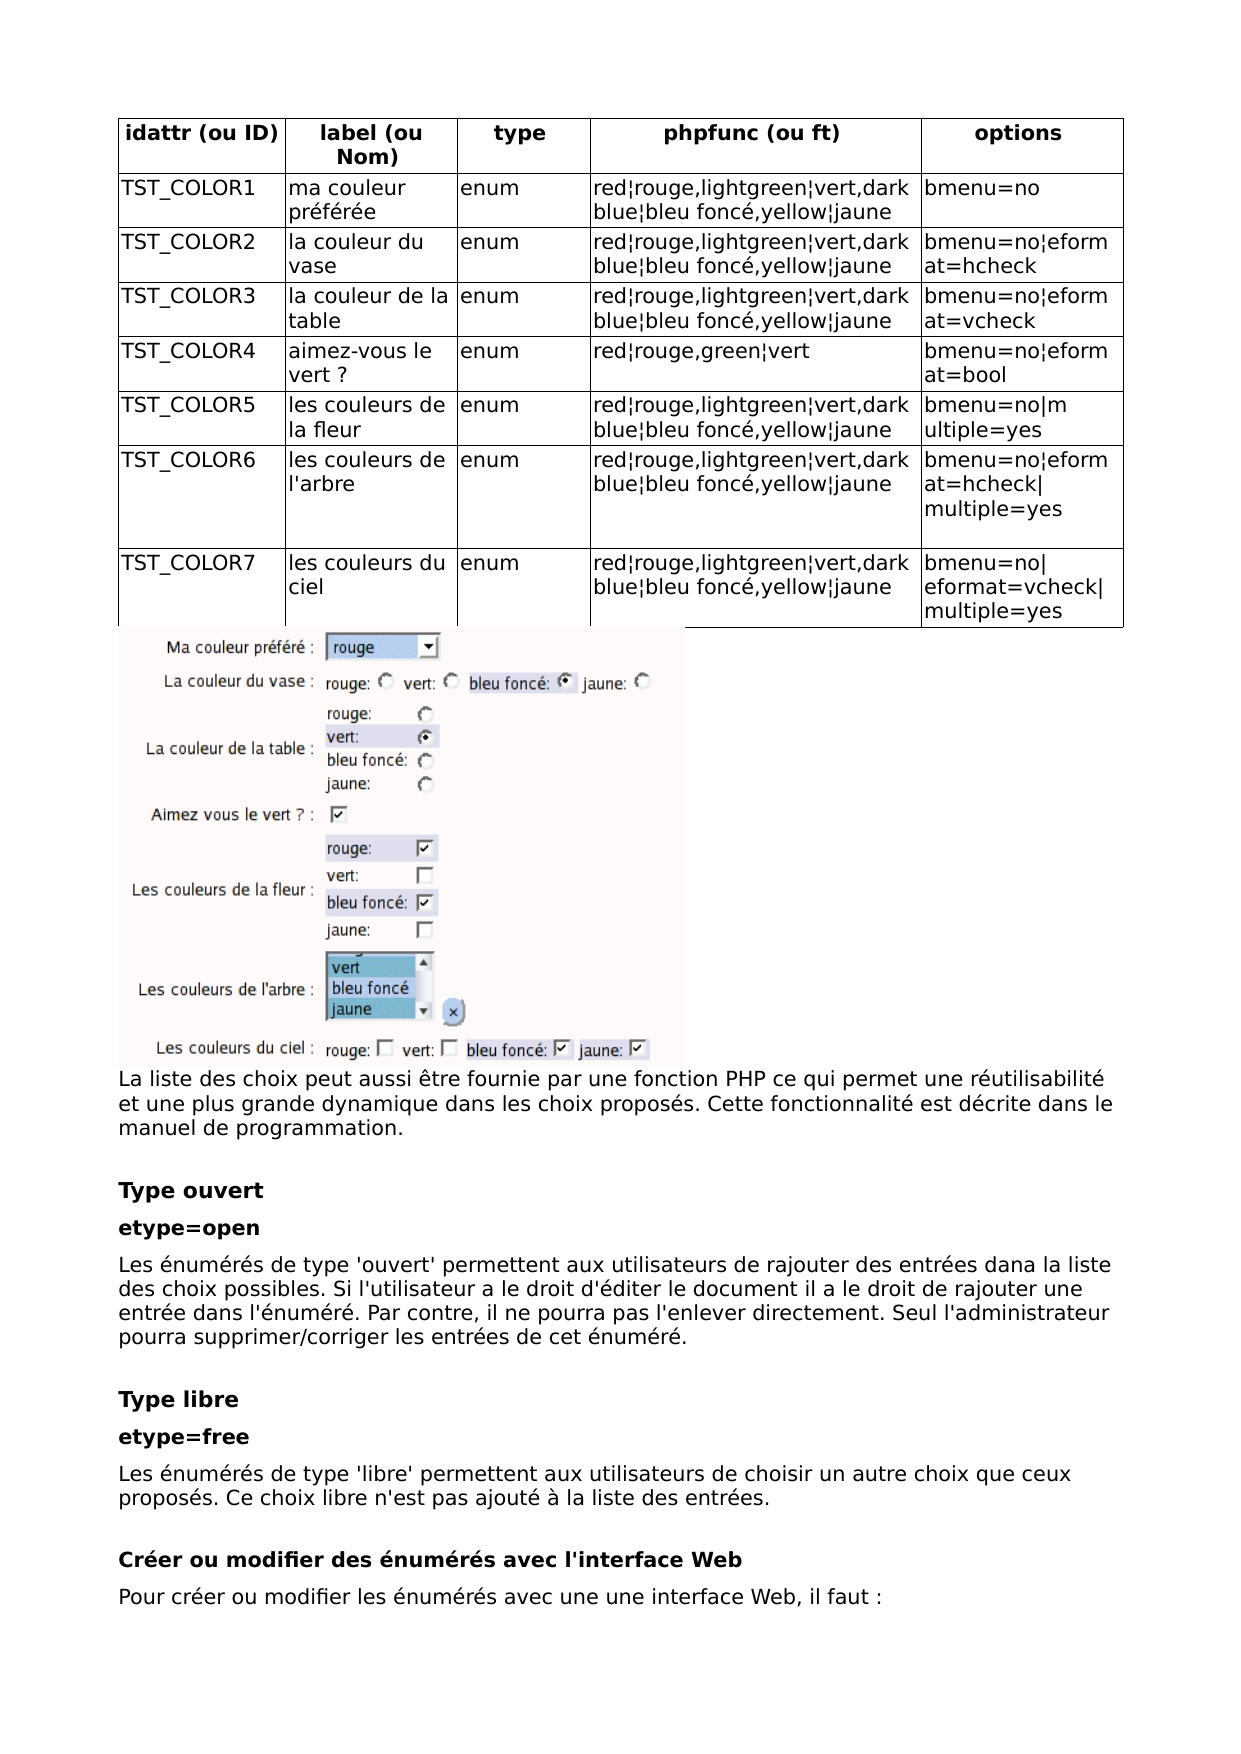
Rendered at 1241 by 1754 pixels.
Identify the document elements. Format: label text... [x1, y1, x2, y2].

table_cell TST_COLOR3 [119, 283, 285, 336]
table_cell bmenu=no|m ultiple=yes [922, 392, 1123, 445]
table_cell red¦rouge,lightgreen¦vert,darkblue¦bleu foncé,yellow¦jaune [591, 228, 921, 282]
subtitle Type ouvert [118, 1178, 1122, 1203]
subtitle Créer ou modifier des énumérés avec l'interface Web [118, 1548, 1122, 1572]
table_header type [458, 119, 590, 173]
table_cell TST_COLOR1 [119, 174, 285, 227]
table_cell enum [458, 283, 590, 336]
table_cell les couleurs de la fleur [286, 392, 457, 445]
text Les énumérés de type 'ouvert' permettent aux utilisateurs de rajouter des entrées dana la liste des choix possibles. Si l'utilisateur a le droit d'éditer le document il a le droit de rajouter une entrée dans l'énuméré. Par contre, il ne pourra pas l'enlever directement. Seul l'administrateur pourra supprimer/corriger les entrées de cet énuméré. [118, 1253, 1122, 1350]
table_cell red¦rouge,lightgreen¦vert,darkblue¦bleu foncé,yellow¦jaune [591, 446, 921, 548]
table_cell bmenu=no| eformat=vcheck|multiple=yes [922, 549, 1123, 627]
text La liste des choix peut aussi être fournie par une fonction PHP ce qui permet une réutilisabilité et une plus grande dynamique dans les choix proposés. Cette fonctionnalité est décrite dans le manuel de programmation. [118, 1068, 1122, 1140]
table_header options [922, 119, 1123, 173]
table_cell les couleurs du ciel [286, 549, 457, 626]
table_cell la couleur de la table [286, 283, 457, 336]
table_cell TST_COLOR5 [119, 392, 285, 445]
table_cell TST_COLOR2 [119, 228, 285, 282]
table_cell enum [458, 228, 590, 282]
table_cell les couleurs de l'arbre [286, 446, 457, 548]
table_cell TST_COLOR7 [119, 549, 285, 626]
table_header label (ou Nom) [286, 119, 457, 173]
table_cell enum [458, 337, 590, 391]
table_cell bmenu=no [922, 174, 1123, 227]
table_cell bmenu=no¦eformat=hcheck|multiple=yes [922, 446, 1123, 548]
table_cell enum [458, 549, 590, 626]
table_cell red¦rouge,lightgreen¦vert,darkblue¦bleu foncé,yellow¦jaune [591, 392, 921, 445]
table_cell enum [458, 446, 590, 548]
table_cell red¦rouge,lightgreen¦vert,darkblue¦bleu foncé,yellow¦jaune [591, 174, 921, 227]
table_cell red¦rouge,green¦vert [591, 337, 921, 391]
table_cell TST_COLOR4 [119, 337, 285, 391]
table_cell bmenu=no¦eformat=vcheck [922, 283, 1123, 336]
subtitle Type libre [118, 1387, 1122, 1413]
text etype=open [118, 1216, 1122, 1240]
table_cell bmenu=no¦eformat=bool [922, 337, 1123, 391]
table_cell enum [458, 392, 590, 445]
text Pour créer ou modifier les énumérés avec une une interface Web, il faut : [118, 1585, 1122, 1609]
text Les énumérés de type 'libre' permettent aux utilisateurs de choisir un autre choix que ceux proposés. Ce choix libre n'est pas ajouté à la liste des entrées. [118, 1462, 1122, 1511]
table_cell red¦rouge,lightgreen¦vert,darkblue¦bleu foncé,yellow¦jaune [591, 549, 921, 627]
table_cell bmenu=no¦eformat=hcheck [922, 228, 1123, 282]
table_cell la couleur du vase [286, 228, 457, 282]
table_cell aimez-vous le vert ? [286, 337, 457, 391]
table_header idattr (ou ID) [119, 119, 285, 173]
table_cell TST_COLOR6 [119, 446, 285, 548]
table_cell ma couleur préférée [286, 174, 457, 227]
text etype=free [118, 1425, 1122, 1449]
table_cell red¦rouge,lightgreen¦vert,darkblue¦bleu foncé,yellow¦jaune [591, 283, 921, 336]
picture [118, 626, 686, 1068]
table_cell enum [458, 174, 590, 227]
table_header phpfunc (ou ft) [591, 119, 921, 173]
